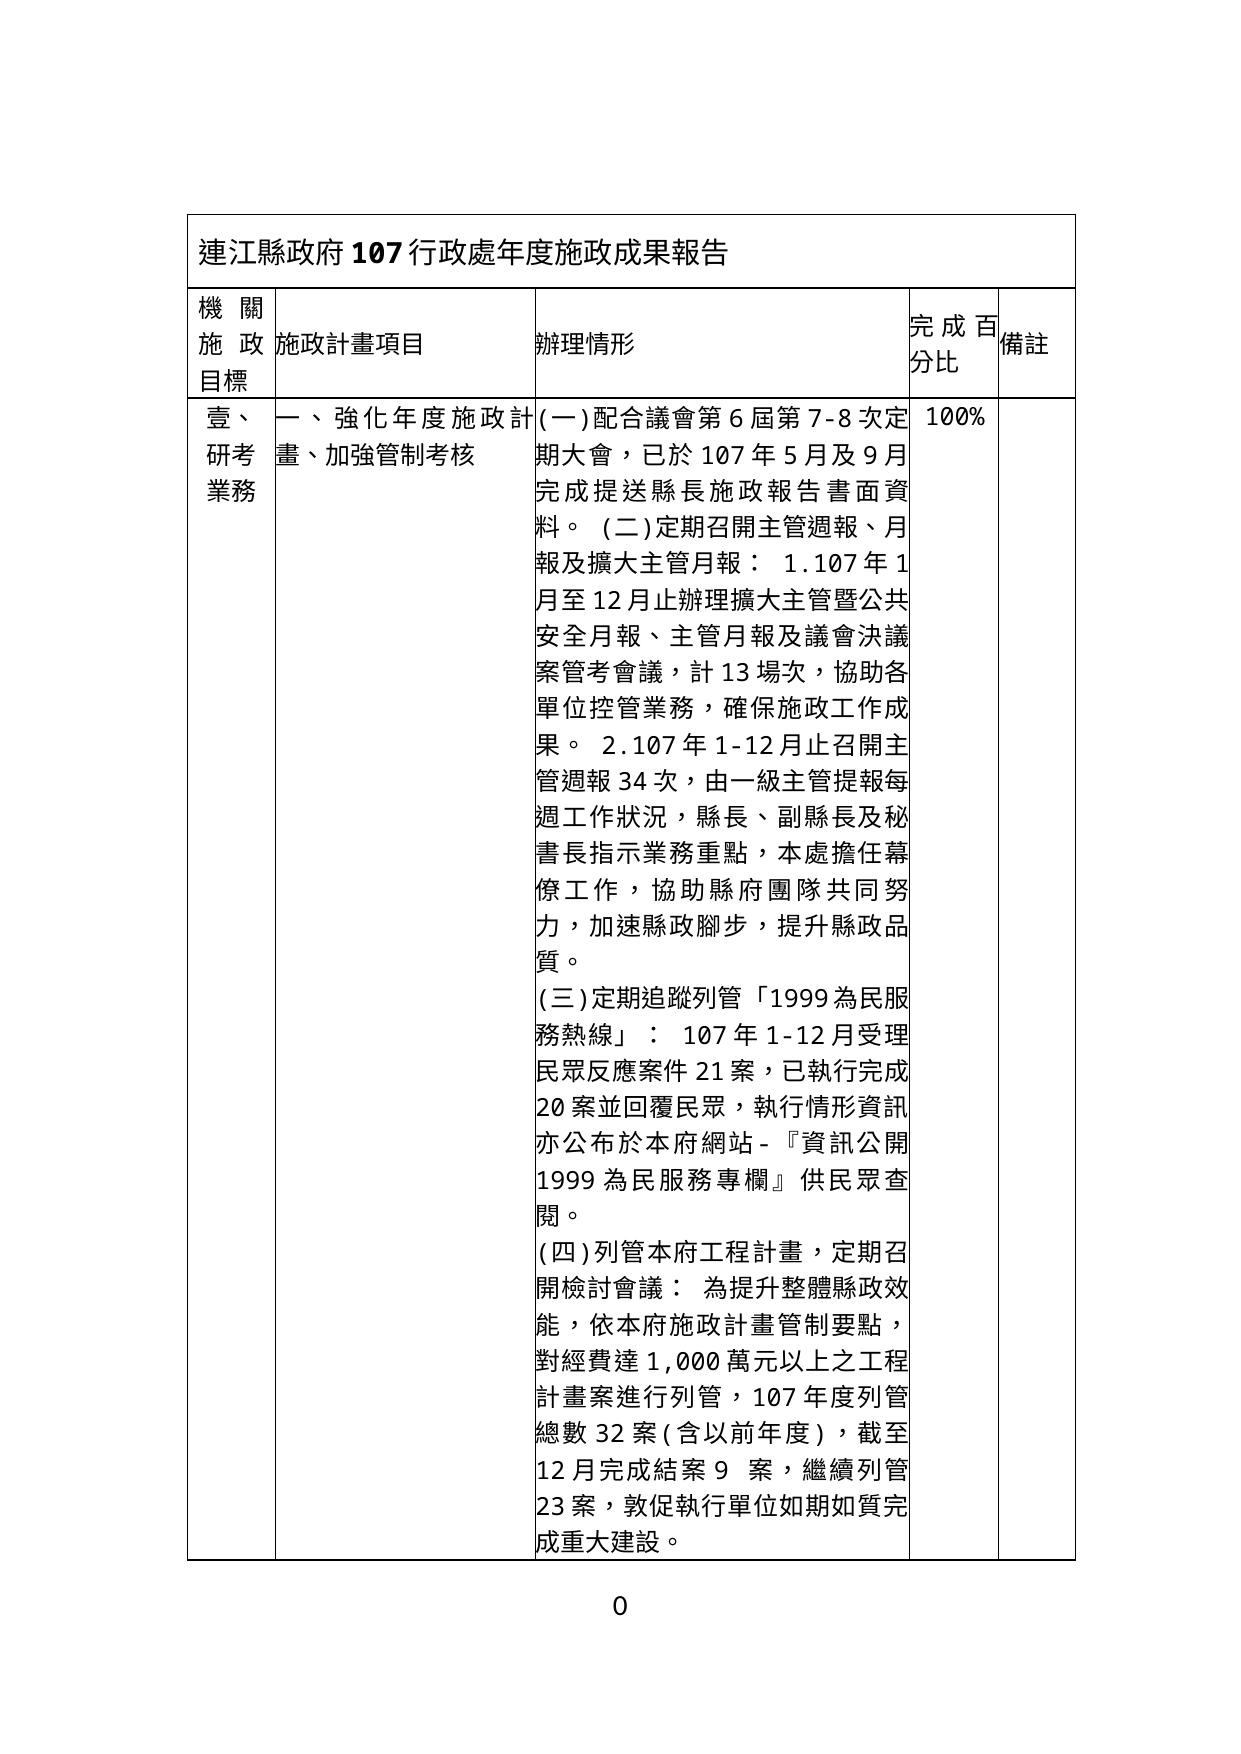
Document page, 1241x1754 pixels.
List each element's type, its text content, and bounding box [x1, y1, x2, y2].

table_cell 一、強化年度施政計畫、加強管制考核 [276, 399, 535, 1559]
table_cell 施政計畫項目 [276, 289, 535, 397]
table_header 連江縣政府107行政處年度施政成果報告 [188, 215, 1075, 287]
table_cell 機關施政目標 [188, 289, 275, 397]
table_cell 100% [910, 399, 998, 1559]
table_cell 壹、研考業務 [188, 399, 275, 1559]
table_cell 備註 [999, 289, 1075, 397]
table_cell [999, 399, 1075, 1559]
table_cell 完成百分比 [910, 289, 998, 397]
table_cell 辦理情形 [536, 289, 909, 397]
table_cell (一)配合議會第6屆第7-8次定期大會，已於107年5月及9月完成提送縣長施政報告書面資料。 (二)定期召開主管週報、月報及擴大主管月報： 1.107年1月至12月止辦理擴大主管暨公共安全月報、主管月報及議會決議案管考會議，計13場次，協助各單位控管業務，確保施政工作成果。 2.107年1-12月止召開主管週報34次，由一級主管提報每週工作狀況，縣長、副縣長及秘書長指示業務重點，本處擔任幕僚工作，協助縣府團隊共同努力，加速縣政腳步，提升縣政品質。 (三)定期追蹤列管「1999為民服務熱線」： 107年1-12月受理民眾反應案件21案，已執行完成20案並回覆民眾，執行情形資訊亦公布於本府網站-『資訊公開1999為民服務專欄』供民眾查閱。 (四)列管本府工程計畫，定期召開檢討會議： 為提升整體縣政效能，依本府施政計畫管制要點，對經費達1,000萬元以上之工程計畫案進行列管，107年度列管總數32案(含以前年度)，截至12月完成結案9 案，繼續列管 23案，敦促執行單位如期如質完成重大建設。 [536, 399, 909, 1559]
